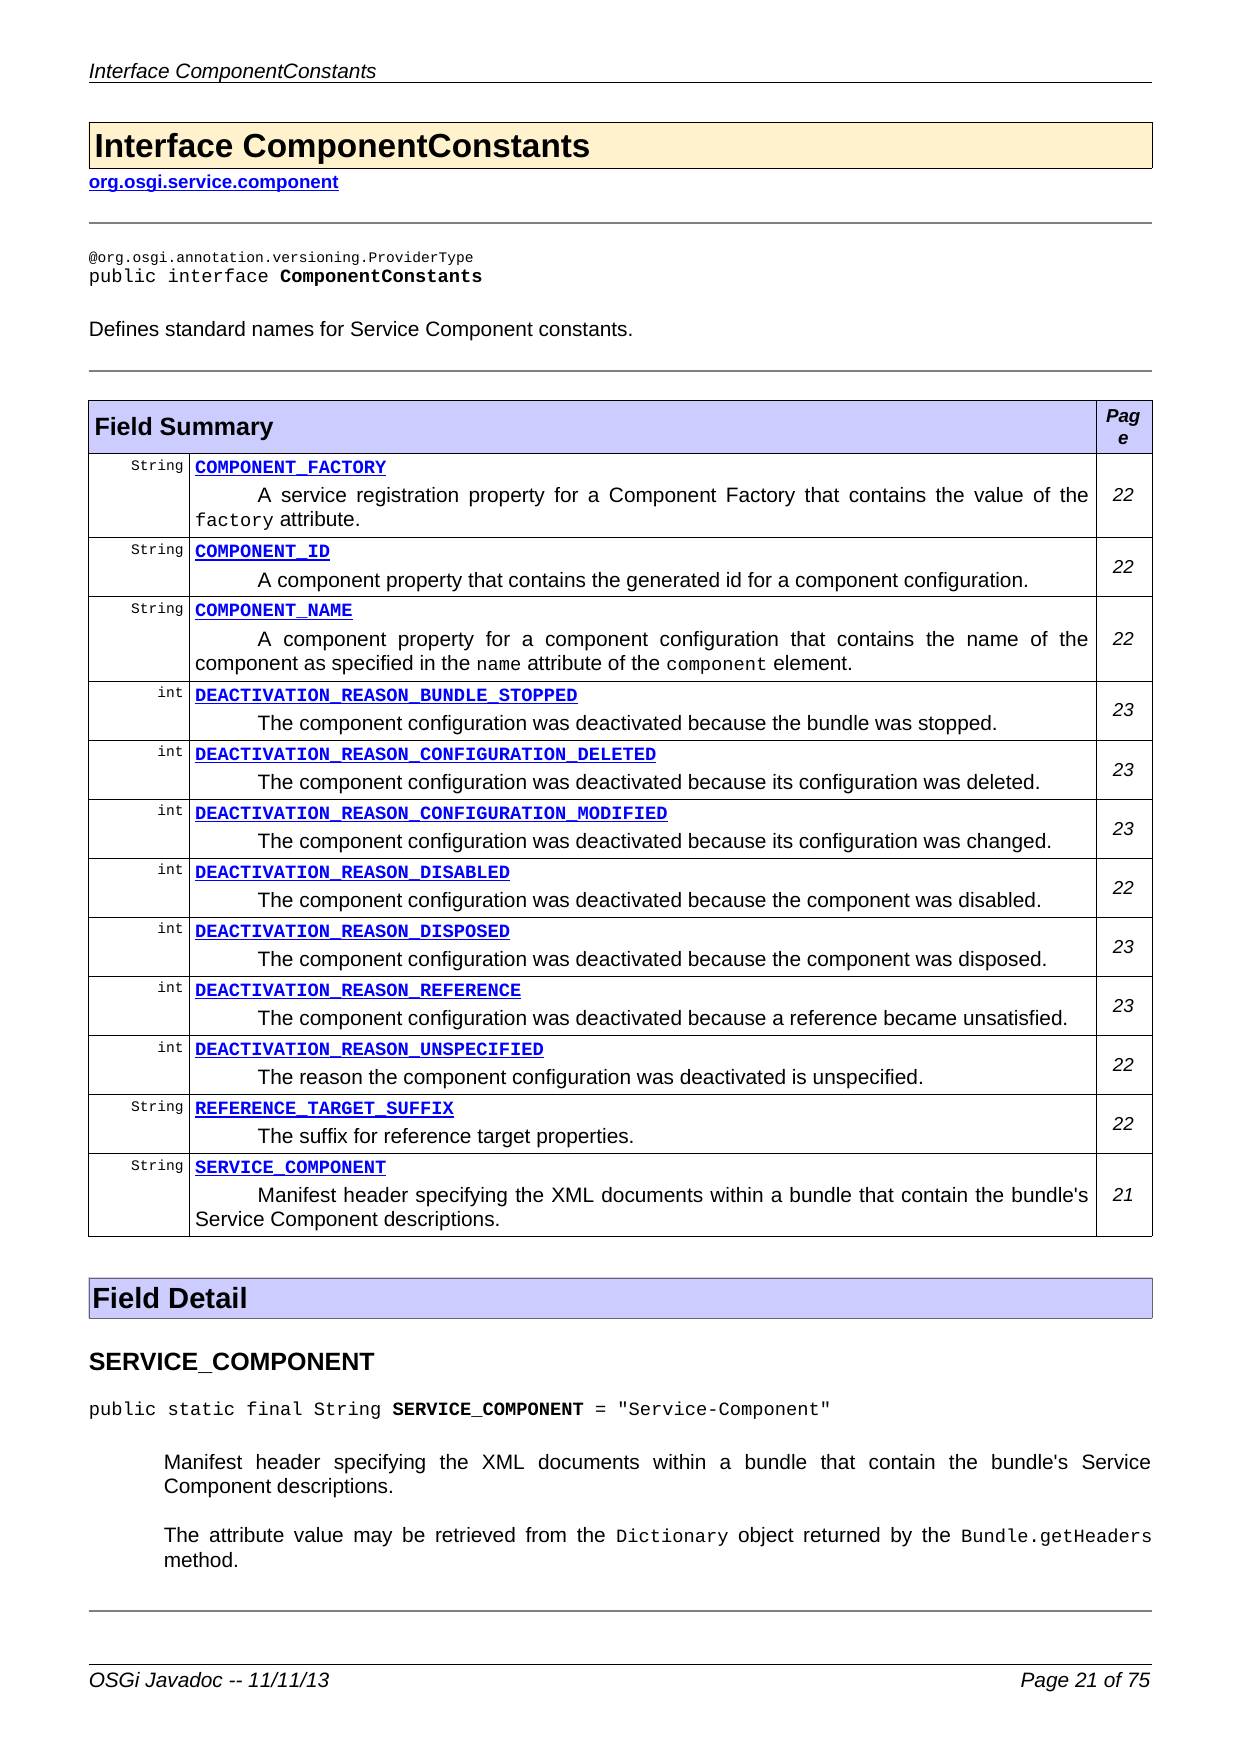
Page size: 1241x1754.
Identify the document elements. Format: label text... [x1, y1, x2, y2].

table_cell 22 [1097, 538, 1152, 596]
table_cell DEACTIVATION_REASON_CONFIGURATION_MODIFIED The component configuration was deactivated because its configuration was changed. [190, 800, 1096, 858]
text Defines standard names for Service Component constants. [88, 317, 1152, 341]
table_cell int [89, 918, 189, 976]
subtitle SERVICE_COMPONENT [88, 1347, 1152, 1375]
table_cell String [89, 454, 189, 537]
table_cell 22 [1097, 977, 1152, 1035]
table_cell 22 [1097, 1095, 1152, 1153]
table_cell String [89, 538, 189, 596]
table_cell int [89, 859, 189, 917]
table_cell 22 [1097, 454, 1152, 537]
subtitle Interface ComponentConstants [90, 123, 1152, 168]
table_cell DEACTIVATION_REASON_BUNDLE_STOPPED The component configuration was deactivated because the bundle was stopped. [190, 682, 1096, 739]
table_cell String [89, 1095, 189, 1153]
text Manifest header specifying the XML documents within a bundle that contain the bundle's Service Component descriptions. [163, 1450, 1152, 1498]
table_cell COMPONENT_NAME A component property for a component configuration that contains the name of the component as specified in the name attribute of the component element. [190, 597, 1096, 681]
table_cell REFERENCE_TARGET_SUFFIX The suffix for reference target properties. [190, 1095, 1096, 1153]
table_cell int [89, 977, 189, 1035]
table_cell int [89, 800, 189, 858]
text public static final String SERVICE_COMPONENT = "Service-Component" [88, 1399, 1152, 1421]
table_cell 21 [1097, 1154, 1152, 1236]
table_cell 22 [1097, 859, 1152, 917]
text The attribute value may be retrieved from the Dictionary object returned by the Bundle.getHeaders method. [163, 1523, 1152, 1572]
table_cell 23 [1097, 741, 1152, 799]
table_cell SERVICE_COMPONENT Manifest header specifying the XML documents within a bundle that contain the bundle's Service Component descriptions. [190, 1154, 1096, 1236]
subtitle Field Detail [90, 1279, 1152, 1318]
table_cell DEACTIVATION_REASON_CONFIGURATION_DELETED The component configuration was deactivated because its configuration was deleted. [190, 741, 1096, 799]
table_cell 23 [1097, 682, 1152, 739]
table_cell DEACTIVATION_REASON_DISABLED The component configuration was deactivated because the component was disabled. [190, 859, 1096, 917]
table_cell 23 [1097, 918, 1152, 976]
text org.osgi.service.component [88, 171, 1152, 193]
table_cell COMPONENT_ID A component property that contains the generated id for a component configuration. [190, 538, 1096, 596]
table_cell int [89, 682, 189, 739]
table_cell DEACTIVATION_REASON_DISPOSED The component configuration was deactivated because the component was disposed. [190, 918, 1096, 976]
table_cell COMPONENT_FACTORY A service registration property for a Component Factory that contains the value of the factory attribute. [190, 454, 1096, 537]
table_cell DEACTIVATION_REASON_REFERENCE The component configuration was deactivated because a reference became unsatisfied. [190, 977, 1096, 1035]
table_cell DEACTIVATION_REASON_UNSPECIFIED The reason the component configuration was deactivated is unspecified. [190, 1036, 1096, 1094]
table_header Page [1097, 401, 1152, 453]
table_cell String [89, 597, 189, 681]
table_cell 22 [1097, 1036, 1152, 1094]
table_cell 23 [1097, 800, 1152, 858]
text @org.osgi.annotation.versioning.ProviderType public interface ComponentConstants [88, 250, 1152, 288]
table_cell int [89, 741, 189, 799]
table_cell String [89, 1154, 189, 1236]
table_cell int [89, 1036, 189, 1094]
table_header Field Summary [89, 401, 1096, 453]
table_cell 21 [1097, 597, 1152, 681]
